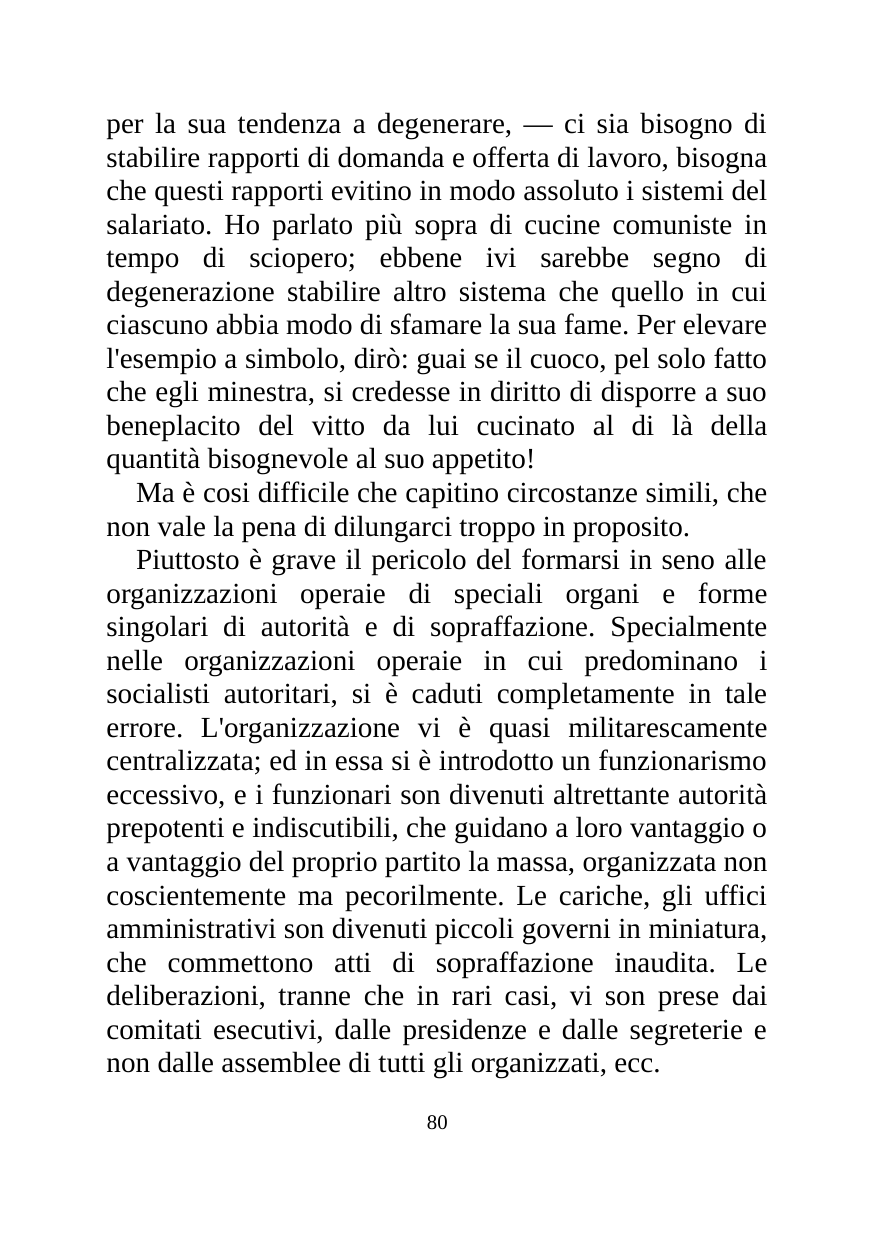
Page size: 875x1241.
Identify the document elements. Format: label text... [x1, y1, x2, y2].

text per la sua tendenza a degenerare, — ci sia bisogno di stabilire rapporti di domanda e offerta di lavoro, bisogna che questi rapporti evitino in modo assoluto i sistemi del salariato. Ho parlato più sopra di cucine comuniste in tempo di sciopero; ebbene ivi sarebbe segno di degenerazione stabilire altro sistema che quello in cui ciascuno abbia modo di sfamare la sua fame. Per elevare l'esempio a simbolo, dirò: guai se il cuoco, pel solo fatto che egli minestra, si credesse in diritto di disporre a suo beneplacito del vitto da lui cucinato al di là della quantità bisognevole al suo appetito! [106, 106, 768, 475]
text Piuttosto è grave il pericolo del formarsi in seno alle organizzazioni operaie di speciali organi e forme singolari di autorità e di sopraffazione. Specialmente nelle organizzazioni operaie in cui predominano i socialisti autoritari, si è caduti completamente in tale errore. L'organizzazione vi è quasi militarescamente centralizzata; ed in essa si è introdotto un funzionarismo eccessivo, e i funzionari son divenuti altrettante autorità prepotenti e indiscutibili, che guidano a loro vantaggio o a vantaggio del proprio partito la massa, organizzata non coscientemente ma pecorilmente. Le cariche, gli uffici amministrativi son divenuti piccoli governi in miniatura, che commettono atti di sopraffazione inaudita. Le deliberazioni, tranne che in rari casi, vi son prese dai comitati esecutivi, dalle presidenze e dalle segreterie e non dalle assemblee di tutti gli organizzati, ecc. [106, 542, 768, 1079]
text Ma è cosi difficile che capitino circostanze simili, che non vale la pena di dilungarci troppo in proposito. [106, 475, 768, 542]
